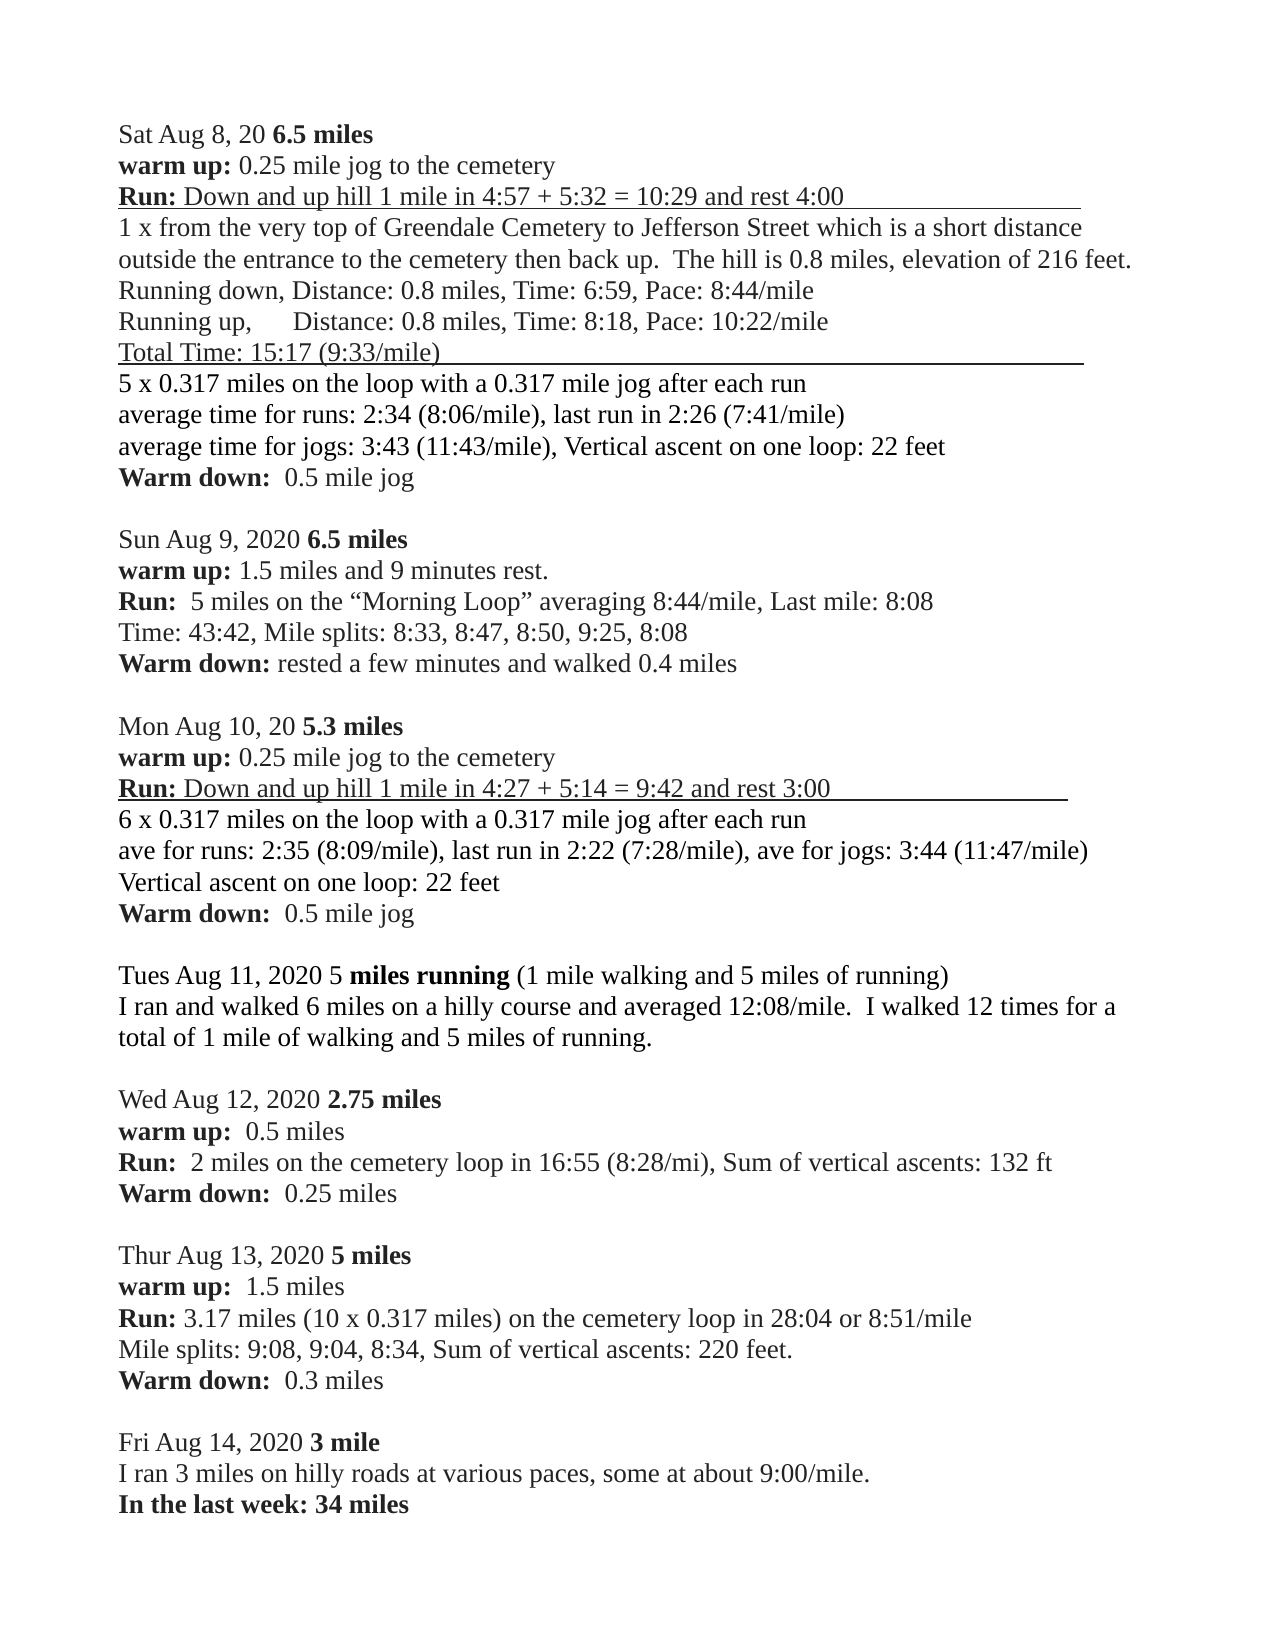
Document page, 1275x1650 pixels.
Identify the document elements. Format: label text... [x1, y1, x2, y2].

text 5 x 0.317 miles on the loop with a 0.317 mile jog after each run [118, 367, 1157, 398]
text Mon Aug 10, 20 5.3 miles [118, 710, 1157, 741]
text warm up: 0.5 miles [118, 1115, 1161, 1146]
text Fri Aug 14, 2020 3 mile [118, 1426, 1161, 1457]
text Warm down: rested a few minutes and walked 0.4 miles [118, 648, 1161, 679]
text Running up, Distance: 0.8 miles, Time: 8:18, Pace: 10:22/mile [118, 305, 1161, 336]
text I ran 3 miles on hilly roads at various paces, some at about 9:00/mile. [118, 1457, 1161, 1488]
text Run: Down and up hill 1 mile in 4:27 + 5:14 = 9:42 and rest 3:00 [118, 772, 1157, 803]
text Warm down: 0.5 mile jog [118, 461, 1161, 492]
text Sun Aug 9, 2020 6.5 miles [118, 523, 1161, 554]
text warm up: 1.5 miles and 9 minutes rest. [118, 554, 1161, 585]
text Vertical ascent on one loop: 22 feet [118, 866, 1157, 897]
text Running down, Distance: 0.8 miles, Time: 6:59, Pace: 8:44/mile [118, 274, 1161, 305]
text Thur Aug 13, 2020 5 miles [118, 1239, 1161, 1271]
text I ran and walked 6 miles on a hilly course and averaged 12:08/mile. I walked 12 times for a total of 1 mile of walking and 5 miles of running. [118, 990, 1157, 1052]
text Tues Aug 11, 2020 5 miles running (1 mile walking and 5 miles of running) [118, 959, 1157, 990]
text warm up: 0.25 mile jog to the cemetery [118, 741, 1157, 772]
text Time: 43:42, Mile splits: 8:33, 8:47, 8:50, 9:25, 8:08 [118, 616, 1161, 648]
text Run: Down and up hill 1 mile in 4:57 + 5:32 = 10:29 and rest 4:00 [118, 180, 1157, 212]
text Run: 5 miles on the “Morning Loop” averaging 8:44/mile, Last mile: 8:08 [118, 585, 1161, 616]
text Sat Aug 8, 20 6.5 miles [118, 118, 1157, 149]
text Warm down: 0.3 miles [118, 1364, 1161, 1395]
text Run: 3.17 miles (10 x 0.317 miles) on the cemetery loop in 28:04 or 8:51/mile [118, 1302, 1161, 1333]
text Run: 2 miles on the cemetery loop in 16:55 (8:28/mi), Sum of vertical ascents: 132 ft [118, 1146, 1161, 1177]
text average time for jogs: 3:43 (11:43/mile), Vertical ascent on one loop: 22 feet [118, 429, 1157, 461]
text average time for runs: 2:34 (8:06/mile), last run in 2:26 (7:41/mile) [118, 398, 1157, 429]
text ave for runs: 2:35 (8:09/mile), last run in 2:22 (7:28/mile), ave for jogs: 3:44 (11:47/mile) [118, 834, 1157, 866]
text Mile splits: 9:08, 9:04, 8:34, Sum of vertical ascents: 220 feet. [118, 1333, 1161, 1364]
text Warm down: 0.25 miles [118, 1177, 1161, 1208]
text warm up: 1.5 miles [118, 1271, 1161, 1302]
text 6 x 0.317 miles on the loop with a 0.317 mile jog after each run [118, 803, 1157, 834]
text Total Time: 15:17 (9:33/mile) [118, 336, 1161, 367]
text Warm down: 0.5 mile jog [118, 897, 1161, 928]
text In the last week: 34 miles [118, 1488, 1161, 1520]
text Wed Aug 12, 2020 2.75 miles [118, 1084, 1161, 1115]
text warm up: 0.25 mile jog to the cemetery [118, 149, 1157, 180]
text 1 x from the very top of Greendale Cemetery to Jefferson Street which is a short distance outside the entrance to the cemetery then back up. The hill is 0.8 miles, elevation of 216 feet. [118, 212, 1161, 274]
